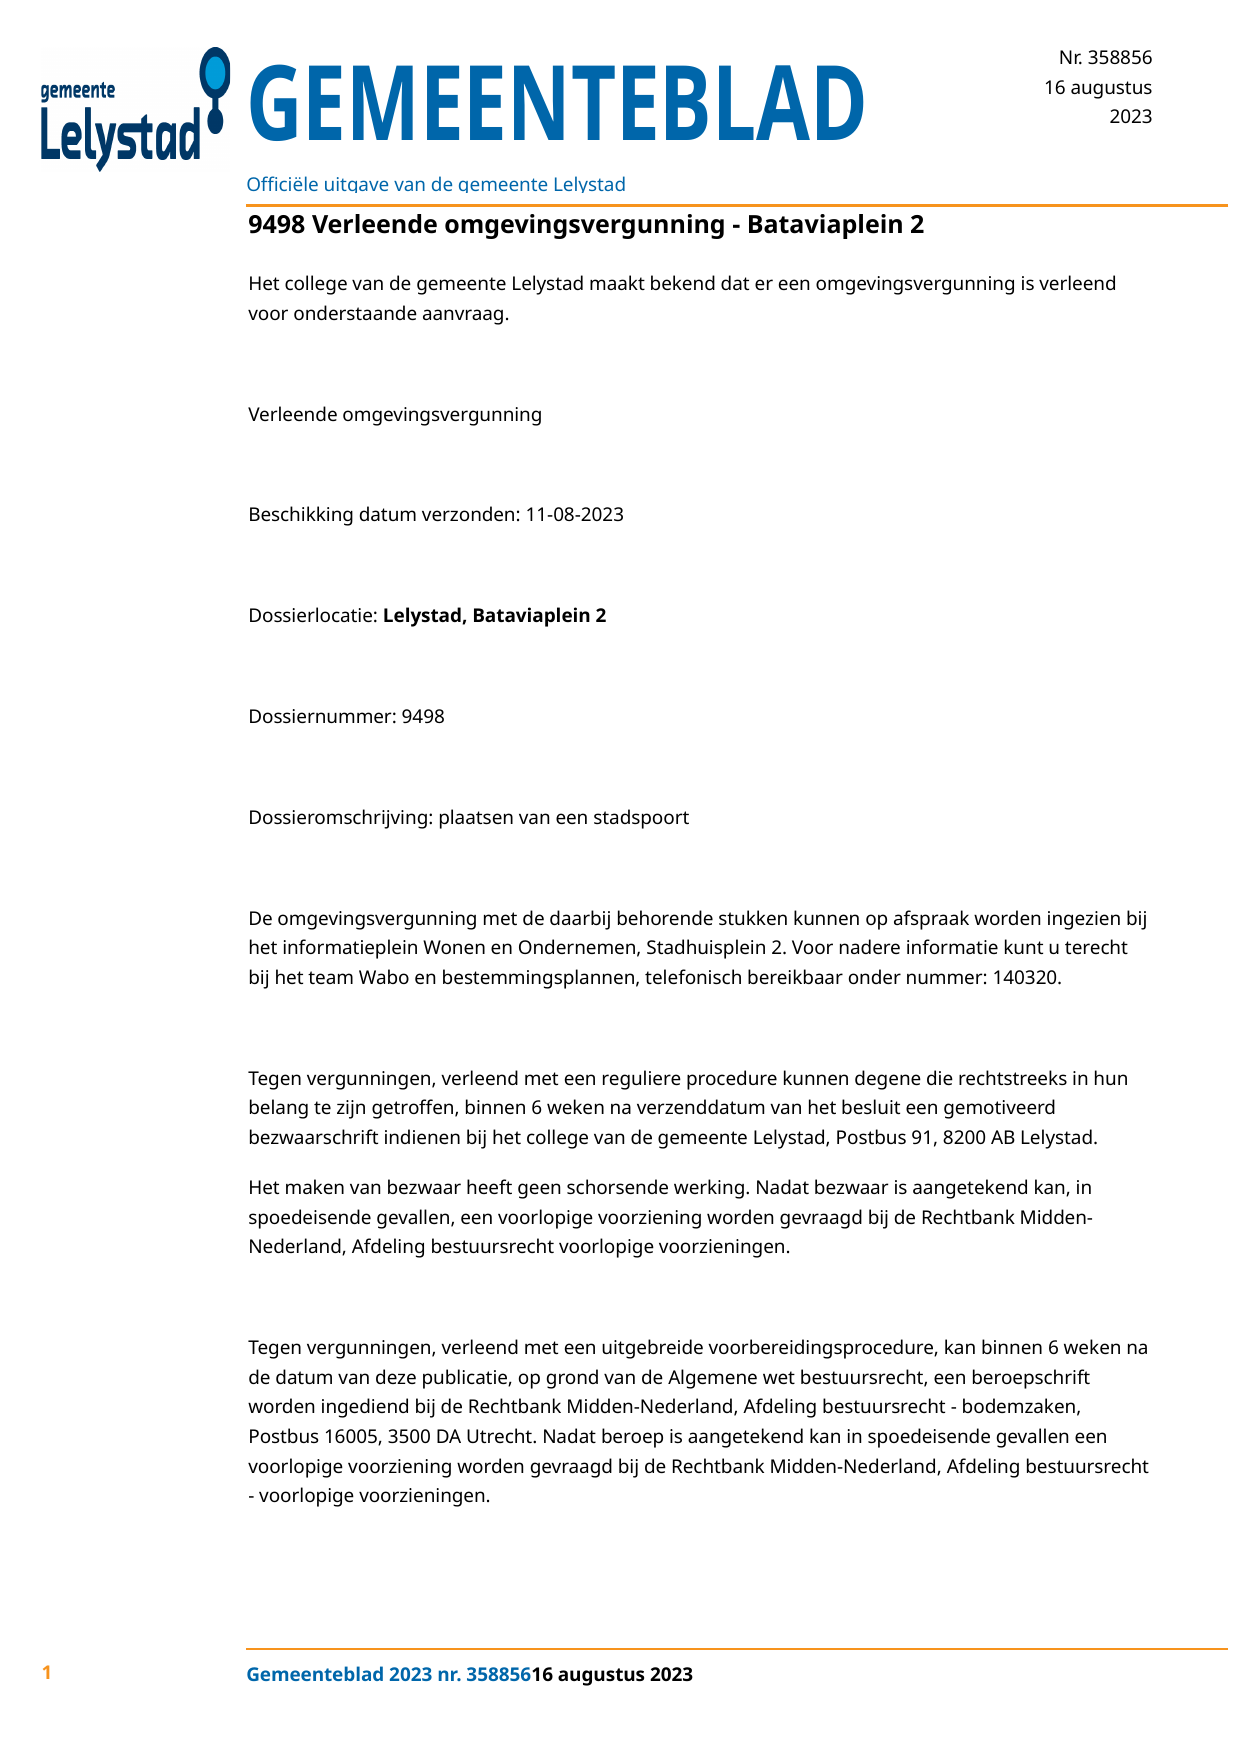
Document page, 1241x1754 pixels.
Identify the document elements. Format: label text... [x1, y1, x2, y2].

text Tegen vergunningen, verleend met een uitgebreide voorbereidingsprocedure, kan binnen 6 weken na de datum van deze publicatie, op grond van de Algemene wet bestuursrecht, een beroepschrift worden ingediend bij de Rechtbank Midden-Nederland, Afdeling bestuursrecht - bodemzaken, Postbus 16005, 3500 DA Utrecht. Nadat beroep is aangetekend kan in spoedeisende gevallen een voorlopige voorziening worden gevraagd bij de Rechtbank Midden-Nederland, Afdeling bestuursrecht - voorlopige voorzieningen. [248, 1334, 1152, 1508]
text Verleende omgevingsvergunning [248, 401, 1152, 426]
text Het college van de gemeente Lelystad maakt bekend dat er een omgevingsvergunning is verleend voor onderstaande aanvraag. [248, 270, 1152, 326]
text Tegen vergunningen, verleend met een reguliere procedure kunnen degene die rechtstreeks in hun belang te zijn getroffen, binnen 6 weken na verzenddatum van het besluit een gemotiveerd bezwaarschrift indienen bij het college van de gemeente Lelystad, Postbus 91, 8200 AB Lelystad. [248, 1065, 1152, 1150]
text Dossierlocatie: Lelystad, Bataviaplein 2 [248, 602, 1152, 628]
text Beschikking datum verzonden: 11-08-2023 [248, 502, 1152, 527]
text Dossiernummer: 9498 [248, 703, 1152, 729]
text Het maken van bezwaar heeft geen schorsende werking. Nadat bezwaar is aangetekend kan, in spoedeisende gevallen, een voorlopige voorziening worden gevraagd bij de Rechtbank Midden-Nederland, Afdeling bestuursrecht voorlopige voorzieningen. [248, 1174, 1152, 1259]
text De omgevingsvergunning met de daarbij behorende stukken kunnen op afspraak worden ingezien bij het informatieplein Wonen en Ondernemen, Stadhuisplein 2. Voor nadere informatie kunt u terecht bij het team Wabo en bestemmingsplannen, telefonisch bereikbaar onder nummer: 140320. [248, 905, 1152, 990]
text Dossieromschrijving: plaatsen van een stadspoort [248, 804, 1152, 830]
picture [41, 47, 231, 172]
text 9498 Verleende omgevingsvergunning - Bataviaplein 2 [248, 207, 1152, 241]
